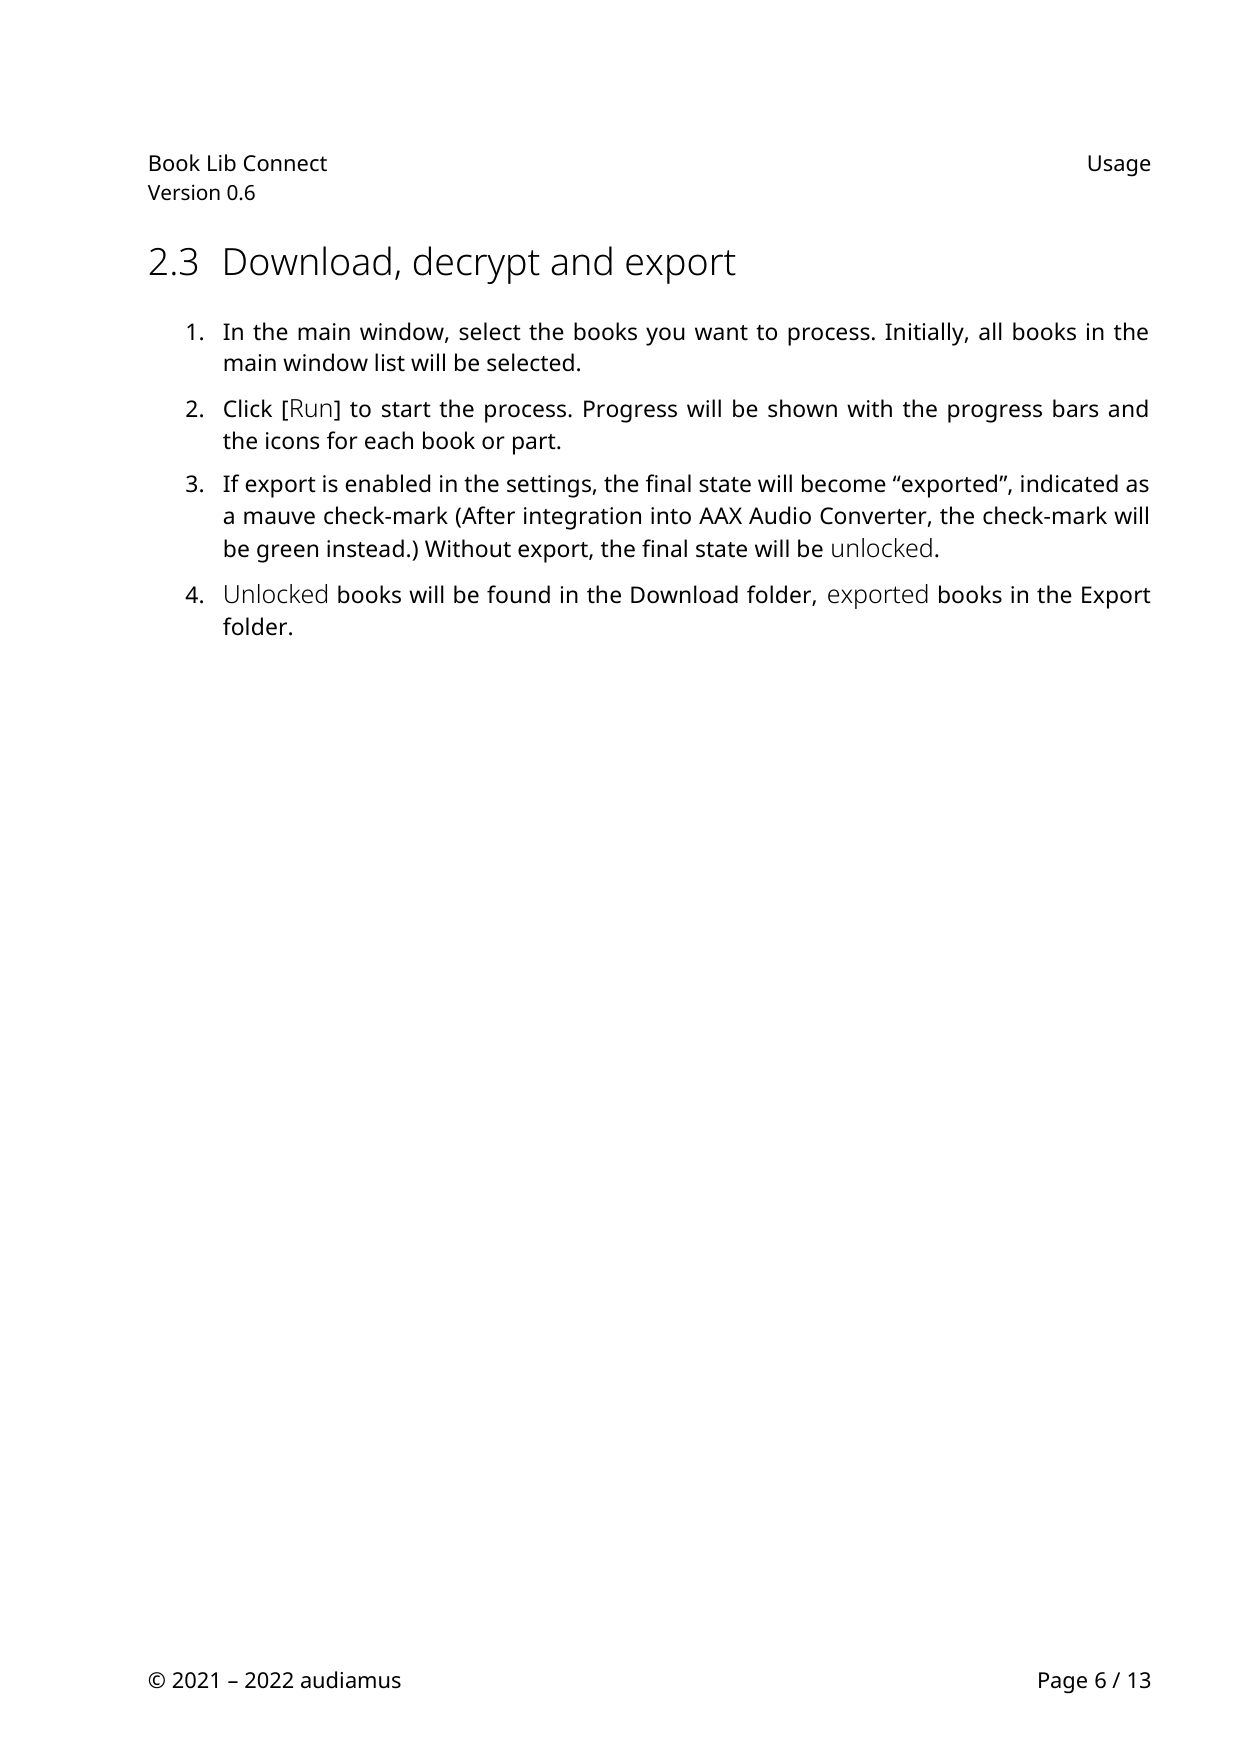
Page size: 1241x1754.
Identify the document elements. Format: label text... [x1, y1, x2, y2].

list If export is enabled in the settings, the final state will become “exported”, indicated as a mauve check-mark (After integration into AAX Audio Converter, the check-mark will be green instead.) Without export, the final state will be unlocked. [185, 468, 1152, 565]
list In the main window, select the books you want to process. Initially, all books in the main window list will be selected. [185, 316, 1152, 378]
subtitle Download, decrypt and export [148, 235, 1152, 286]
list Click [Run] to start the process. Progress will be shown with the progress bars and the icons for each book or part. [185, 391, 1152, 456]
list Unlocked books will be found in the Download folder, exported books in the Export folder. [185, 577, 1152, 642]
